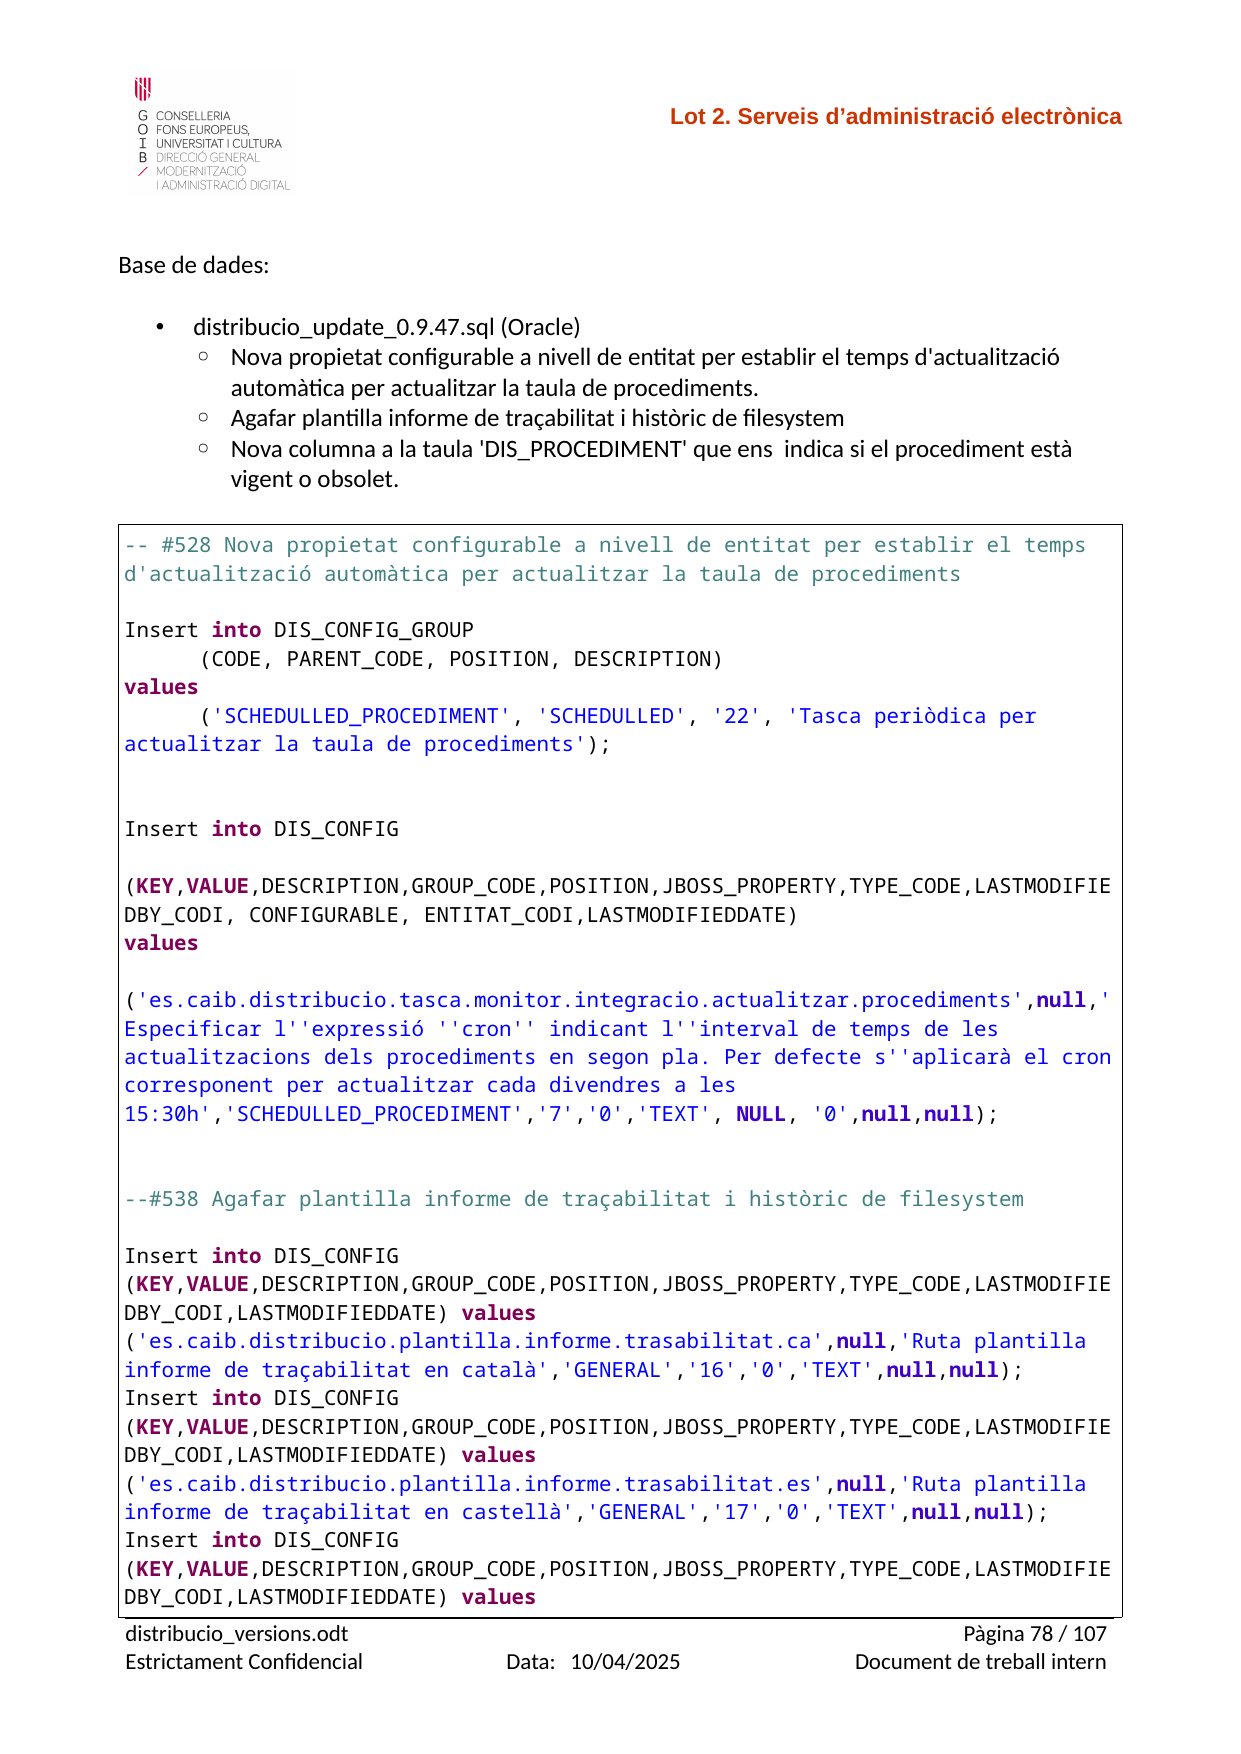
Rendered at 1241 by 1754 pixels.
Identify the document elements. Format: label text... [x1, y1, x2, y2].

table_header -- #528 Nova propietat configurable a nivell de entitat per establir el temps d'actualització automàtica per actualitzar la taula de procediments Insert into DIS_CONFIG_GROUP (CODE, PARENT_CODE, POSITION, DESCRIPTION) values ('SCHEDULLED_PROCEDIMENT', 'SCHEDULLED', '22', 'Tasca periòdica per actualitzar la taula de procediments'); Insert into DIS_CONFIG (KEY,VALUE,DESCRIPTION,GROUP_CODE,POSITION,JBOSS_PROPERTY,TYPE_CODE,LASTMODIFIEDBY_CODI, CONFIGURABLE, ENTITAT_CODI,LASTMODIFIEDDATE) values ('es.caib.distribucio.tasca.monitor.integracio.actualitzar.procediments',null,'Especificar l''expressió ''cron'' indicant l''interval de temps de les actualitzacions dels procediments en segon pla. Per defecte s''aplicarà el cron corresponent per actualitzar cada divendres a les 15:30h','SCHEDULLED_PROCEDIMENT','7','0','TEXT', NULL, '0',null,null); --#538 Agafar plantilla informe de traçabilitat i històric de filesystem Insert into DIS_CONFIG (KEY,VALUE,DESCRIPTION,GROUP_CODE,POSITION,JBOSS_PROPERTY,TYPE_CODE,LASTMODIFIEDBY_CODI,LASTMODIFIEDDATE) values ('es.caib.distribucio.plantilla.informe.trasabilitat.ca',null,'Ruta plantilla informe de traçabilitat en català','GENERAL','16','0','TEXT',null,null); Insert into DIS_CONFIG (KEY,VALUE,DESCRIPTION,GROUP_CODE,POSITION,JBOSS_PROPERTY,TYPE_CODE,LASTMODIFIEDBY_CODI,LASTMODIFIEDDATE) values ('es.caib.distribucio.plantilla.informe.trasabilitat.es',null,'Ruta plantilla informe de traçabilitat en castellà','GENERAL','17','0','TEXT',null,null); Insert into DIS_CONFIG (KEY,VALUE,DESCRIPTION,GROUP_CODE,POSITION,JBOSS_PROPERTY,TYPE_CODE,LASTMODIFIEDBY_CODI,LASTMODIFIEDDATE) values [119, 525, 1122, 1617]
picture [126, 70, 299, 197]
list distribucio_update_0.9.47.sql (Oracle) [156, 311, 1122, 341]
list Nova propietat configurable a nivell de entitat per establir el temps d'actualització automàtica per actualitzar la taula de procediments. [193, 341, 1122, 402]
text Base de dades: [118, 250, 1122, 280]
list Agafar plantilla informe de traçabilitat i històric de filesystem [193, 402, 1122, 433]
list Nova columna a la taula 'DIS_PROCEDIMENT' que ens indica si el procediment està vigent o obsolet. [193, 433, 1122, 494]
